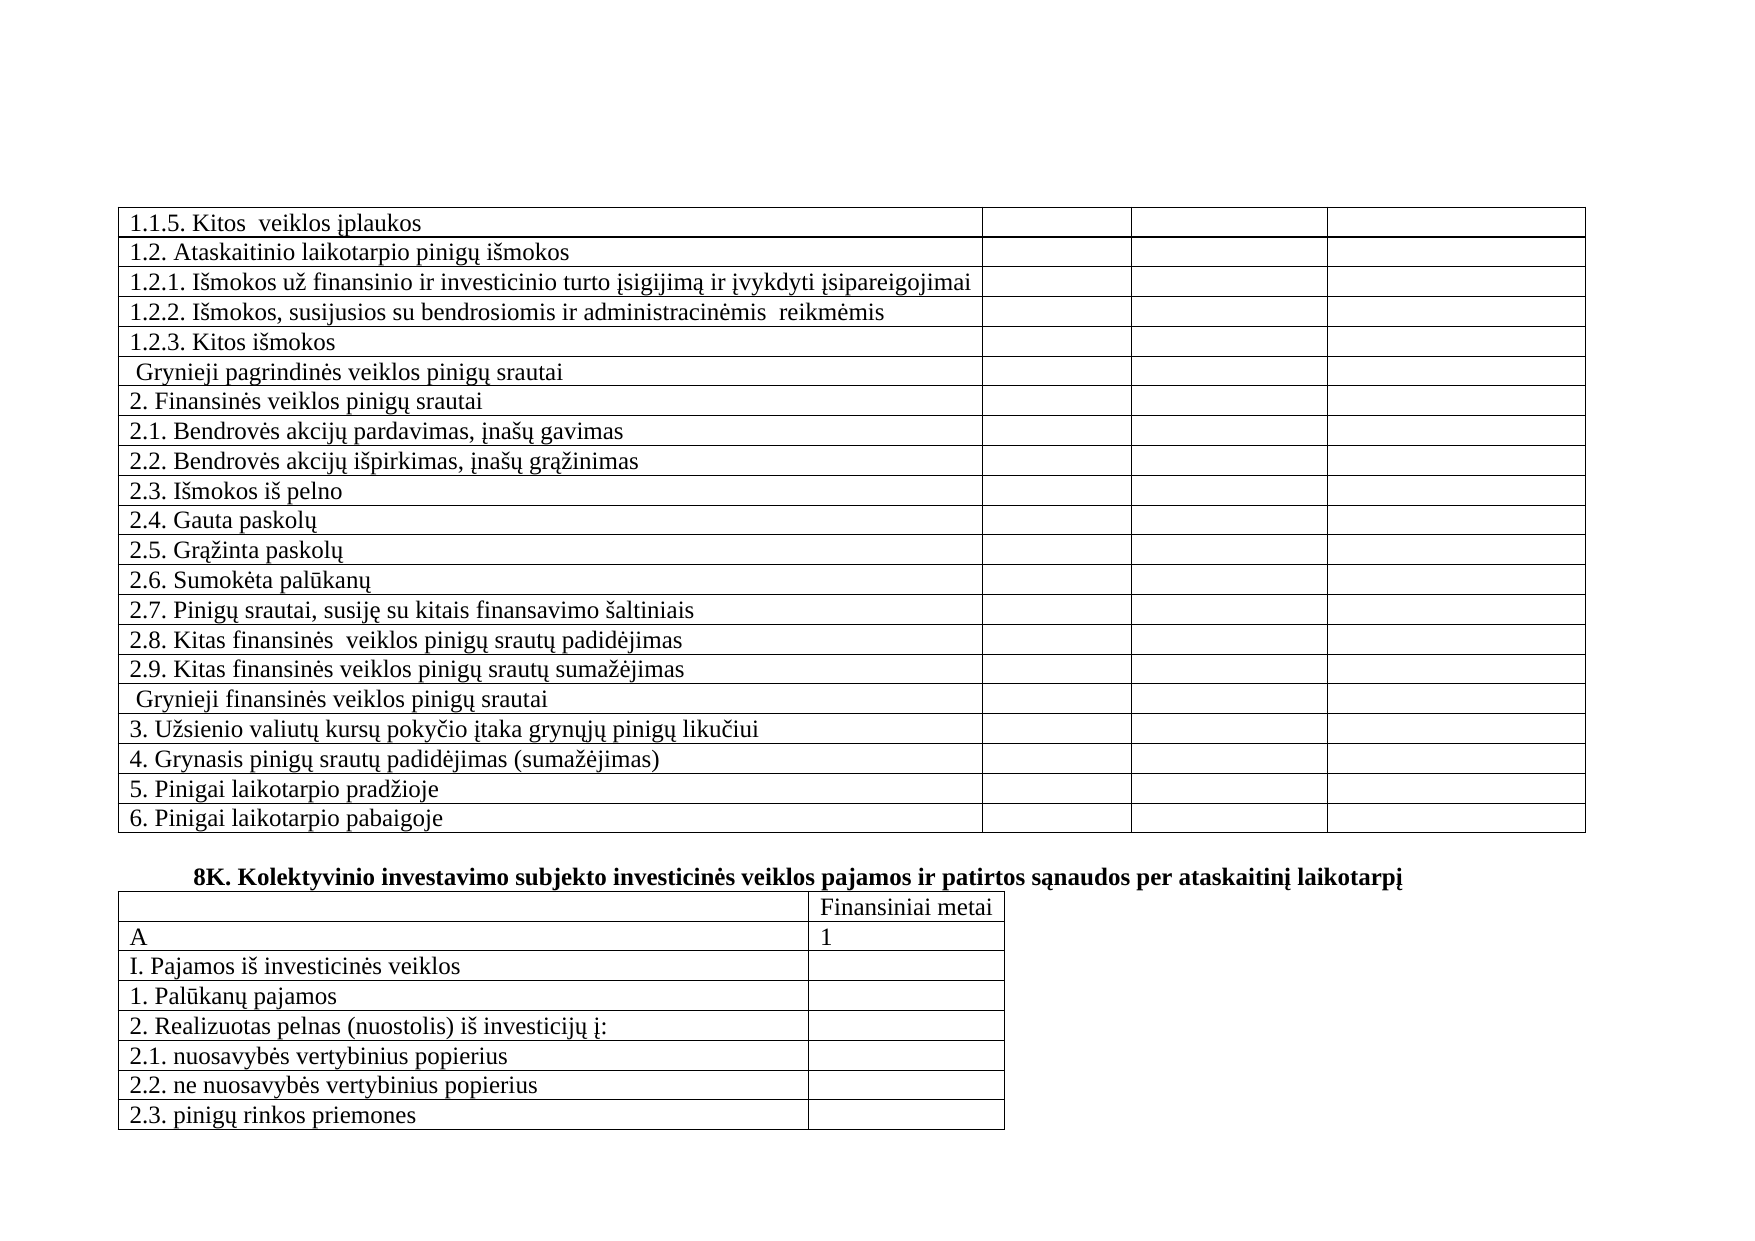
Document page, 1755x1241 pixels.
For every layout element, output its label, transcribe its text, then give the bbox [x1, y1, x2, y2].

table_cell 2. Finansinės veiklos pinigų srautai [119, 386, 982, 415]
table_cell [1132, 357, 1327, 385]
table_cell [809, 1100, 1004, 1129]
table_cell [1132, 595, 1327, 624]
table_cell [1328, 774, 1585, 802]
table_cell [1328, 416, 1585, 445]
table_cell [1328, 476, 1585, 504]
table_cell 2. Realizuotas pelnas (nuostolis) iš investicijų į: [119, 1011, 808, 1040]
table_cell 2.9. Kitas finansinės veiklos pinigų srautų sumažėjimas [119, 655, 982, 683]
table_cell [1328, 506, 1585, 534]
table_cell [1328, 535, 1585, 564]
table_cell [1328, 804, 1585, 832]
text 8K. Kolektyvinio investavimo subjekto investicinės veiklos pajamos ir patirtos sąnaudos per ataskaitinį laikotarpį [118, 862, 1636, 891]
table_cell [1132, 625, 1327, 653]
table_cell [983, 684, 1131, 713]
table_cell [809, 1011, 1004, 1040]
table_cell [809, 1041, 1004, 1069]
table_cell Grynieji pagrindinės veiklos pinigų srautai [119, 357, 982, 385]
table_cell [809, 1071, 1004, 1099]
table_cell [1132, 386, 1327, 415]
table_cell I. Pajamos iš investicinės veiklos [119, 951, 808, 980]
table_cell [983, 357, 1131, 385]
table_cell 2.6. Sumokėta palūkanų [119, 565, 982, 594]
table_cell [1328, 267, 1585, 296]
table_cell [1132, 446, 1327, 475]
table_cell [983, 267, 1131, 296]
table_cell Grynieji finansinės veiklos pinigų srautai [119, 684, 982, 713]
table_cell 4. Grynasis pinigų srautų padidėjimas (sumažėjimas) [119, 744, 982, 773]
table_cell [1132, 267, 1327, 296]
table_cell [1328, 327, 1585, 356]
table_cell [1132, 714, 1327, 743]
table_cell 2.1. nuosavybės vertybinius popierius [119, 1041, 808, 1069]
table_cell A [119, 922, 808, 950]
table_cell [1132, 297, 1327, 326]
table_cell [1328, 208, 1585, 236]
table_cell [983, 506, 1131, 534]
table_cell [1328, 744, 1585, 773]
table_cell [983, 744, 1131, 773]
table_header Finansiniai metai [809, 892, 1004, 921]
table_cell [983, 804, 1131, 832]
table_cell [1328, 595, 1585, 624]
table_cell 2.5. Grąžinta paskolų [119, 535, 982, 564]
table_cell [983, 476, 1131, 504]
table_cell [1328, 357, 1585, 385]
table_cell 2.1. Bendrovės akcijų pardavimas, įnašų gavimas [119, 416, 982, 445]
table_cell [983, 625, 1131, 653]
table_cell 1.2.1. Išmokos už finansinio ir investicinio turto įsigijimą ir įvykdyti įsipareigojimai [119, 267, 982, 296]
table_cell [1132, 774, 1327, 802]
table_cell [1328, 655, 1585, 683]
table_cell 1.2.2. Išmokos, susijusios su bendrosiomis ir administracinėmis reikmėmis [119, 297, 982, 326]
table_cell [983, 595, 1131, 624]
table_cell [983, 774, 1131, 802]
table_cell 2.2. Bendrovės akcijų išpirkimas, įnašų grąžinimas [119, 446, 982, 475]
table_cell 2.3. Išmokos iš pelno [119, 476, 982, 504]
table_cell [809, 981, 1004, 1010]
table_cell [983, 714, 1131, 743]
table_cell [1328, 684, 1585, 713]
table_header [119, 892, 808, 921]
table_cell 1. Palūkanų pajamos [119, 981, 808, 1010]
table_cell 1.2.3. Kitos išmokos [119, 327, 982, 356]
table_cell [1132, 208, 1327, 236]
table_cell 2.3. pinigų rinkos priemones [119, 1100, 808, 1129]
table_cell 1.2. Ataskaitinio laikotarpio pinigų išmokos [119, 238, 982, 266]
table_cell 1 [809, 922, 1004, 950]
table_cell [1328, 565, 1585, 594]
table_cell 2.8. Kitas finansinės veiklos pinigų srautų padidėjimas [119, 625, 982, 653]
table_cell [1328, 714, 1585, 743]
table_cell [983, 416, 1131, 445]
table_cell [1132, 476, 1327, 504]
table_cell [983, 565, 1131, 594]
table_cell 5. Pinigai laikotarpio pradžioje [119, 774, 982, 802]
table_cell [1132, 744, 1327, 773]
table_cell 3. Užsienio valiutų kursų pokyčio įtaka grynųjų pinigų likučiui [119, 714, 982, 743]
table_cell [1132, 327, 1327, 356]
table_cell [983, 535, 1131, 564]
table_cell [1132, 238, 1327, 266]
table_cell [1132, 506, 1327, 534]
table_cell [1328, 238, 1585, 266]
table_cell [983, 655, 1131, 683]
table_cell [983, 238, 1131, 266]
table_cell [1328, 386, 1585, 415]
table_cell [983, 327, 1131, 356]
table_cell 2.2. ne nuosavybės vertybinius popierius [119, 1071, 808, 1099]
table_cell [1328, 446, 1585, 475]
table_cell [1132, 416, 1327, 445]
table_cell [1328, 625, 1585, 653]
table_cell [983, 446, 1131, 475]
table_cell [1132, 535, 1327, 564]
table_cell [809, 951, 1004, 980]
table_cell 6. Pinigai laikotarpio pabaigoje [119, 804, 982, 832]
table_cell [1132, 565, 1327, 594]
table_cell [1328, 297, 1585, 326]
table_cell [983, 208, 1131, 236]
table_cell [1132, 684, 1327, 713]
table_cell [983, 386, 1131, 415]
table_cell 2.7. Pinigų srautai, susiję su kitais finansavimo šaltiniais [119, 595, 982, 624]
table_cell [983, 297, 1131, 326]
table_cell 2.4. Gauta paskolų [119, 506, 982, 534]
table_cell [1132, 655, 1327, 683]
table_cell 1.1.5. Kitos veiklos įplaukos [119, 208, 982, 236]
table_cell [1132, 804, 1327, 832]
